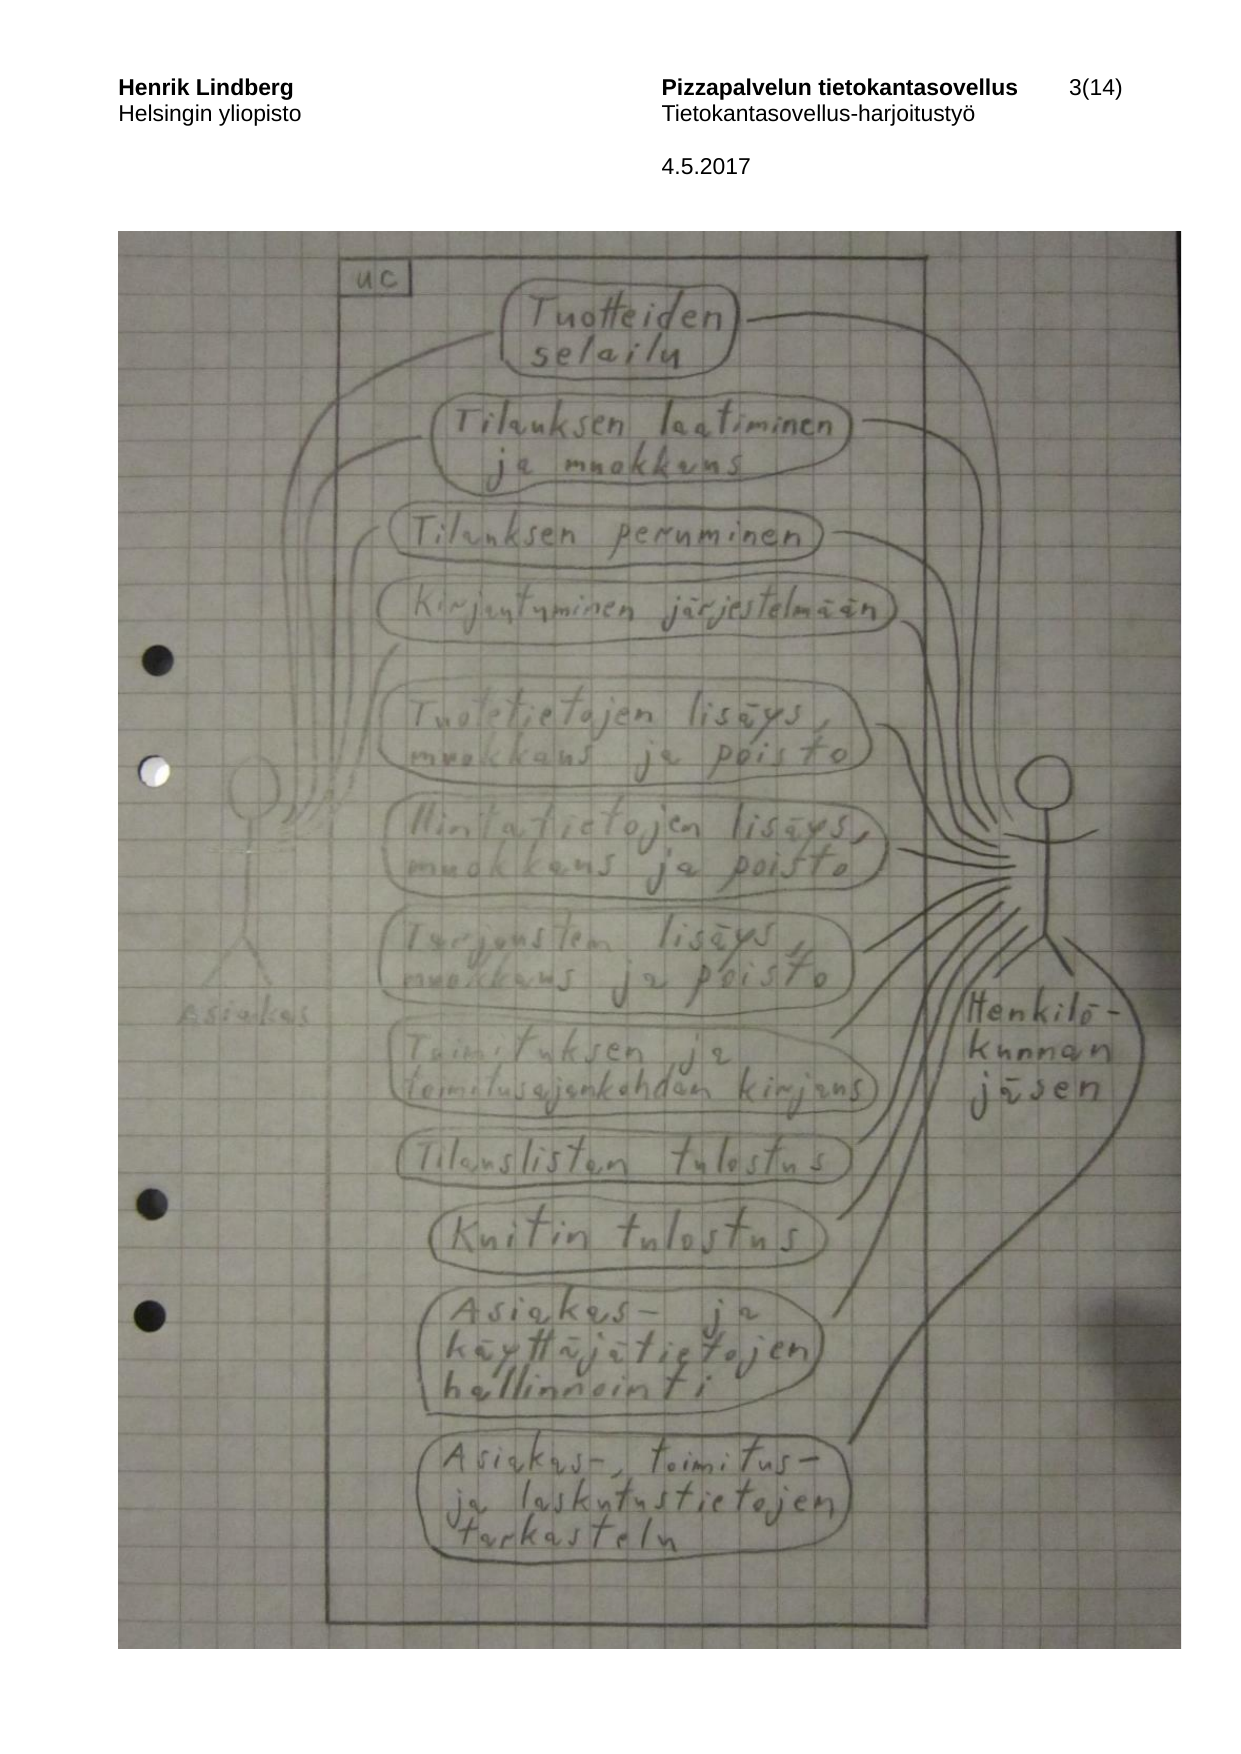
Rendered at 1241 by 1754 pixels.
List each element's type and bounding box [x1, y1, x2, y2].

picture [118, 231, 1182, 1649]
